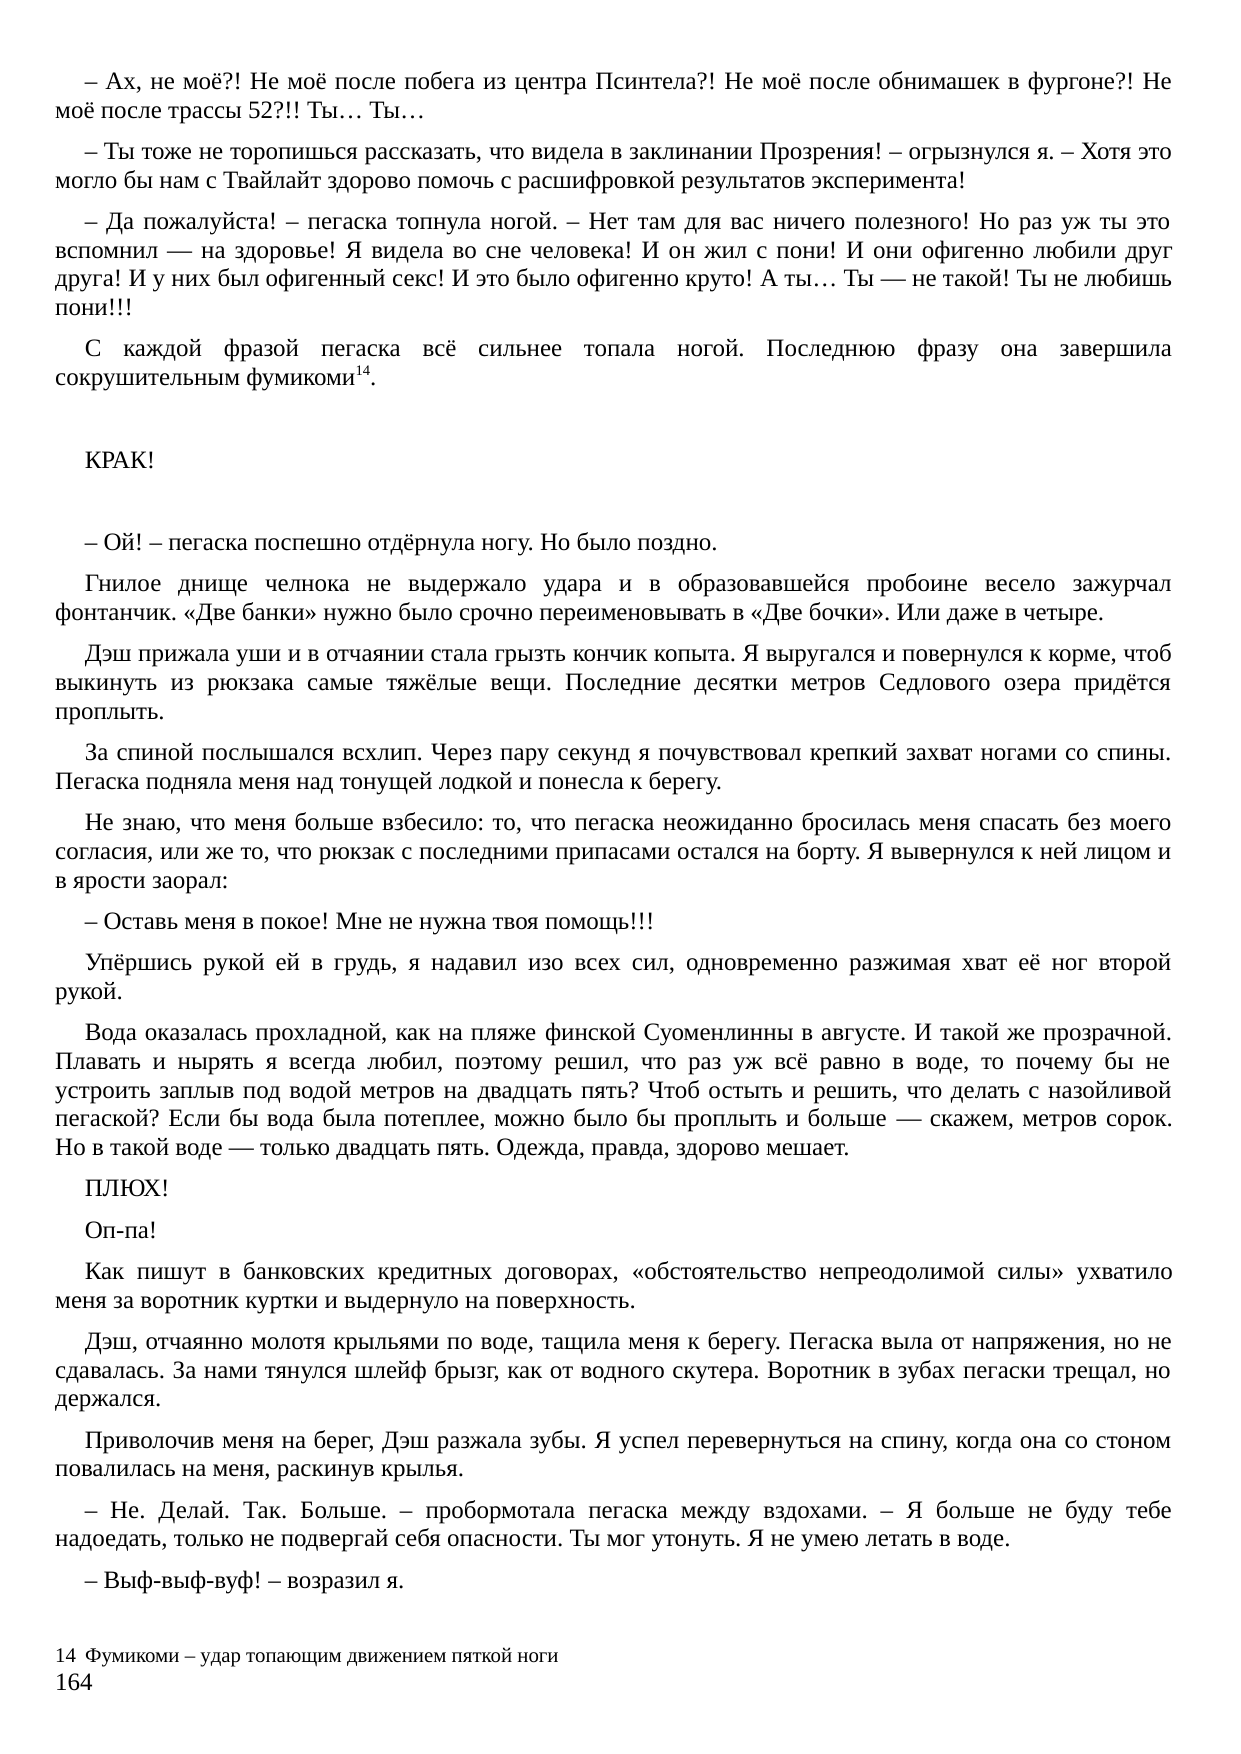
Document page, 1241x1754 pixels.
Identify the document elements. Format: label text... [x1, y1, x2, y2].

text Упёршись рукой ей в грудь, я надавил изо всех сил, одновременно разжимая хват её ног второй рукой. [55, 947, 1173, 1005]
text Дэш прижала уши и в отчаянии стала грызть кончик копыта. Я выругался и повернулся к корме, чтоб выкинуть из рюкзака самые тяжёлые вещи. Последние десятки метров Седлового озера придётся проплыть. [55, 638, 1173, 725]
text Дэш, отчаянно молотя крыльями по воде, тащила меня к берегу. Пегаска выла от напряжения, но не сдавалась. За нами тянулся шлейф брызг, как от водного скутера. Воротник в зубах пегаски трещал, но держался. [55, 1326, 1173, 1412]
text – Не. Делай. Так. Больше. – пробормотала пегаска между вздохами. – Я больше не буду тебе надоедать, только не подвергай себя опасности. Ты мог утонуть. Я не умею летать в воде. [55, 1495, 1173, 1552]
text – Ой! – пегаска поспешно отдёрнула ногу. Но было поздно. [55, 527, 1173, 556]
text С каждой фразой пегаска всё сильнее топала ногой. Последнюю фразу она завершила сокрушительным фумикоми. [55, 333, 1173, 391]
text Оп-па! [55, 1215, 1173, 1243]
text ПЛЮХ! [55, 1173, 1173, 1202]
text Не знаю, что меня больше взбесило: то, что пегаска неожиданно бросилась меня спасать без моего согласия, или же то, что рюкзак с последними припасами остался на борту. Я вывернулся к ней лицом и в ярости заорал: [55, 807, 1173, 893]
text Гнилое днище челнока не выдержало удара и в образовавшейся пробоине весело зажурчал фонтанчик. «Две банки» нужно было срочно переименовывать в «Две бочки». Или даже в четыре. [55, 568, 1173, 626]
text За спиной послышался всхлип. Через пару секунд я почувствовал крепкий захват ногами со спины. Пегаска подняла меня над тонущей лодкой и понесла к берегу. [55, 737, 1173, 795]
text – Ты тоже не торопишься рассказать, что видела в заклинании Прозрения! – огрызнулся я. – Хотя это могло бы нам с Твайлайт здорово помочь с расшифровкой результатов эксперимента! [55, 136, 1173, 193]
text – Оставь меня в покое! Мне не нужна твоя помощь!!! [55, 906, 1173, 935]
text – Выф-выф-вуф! – возразил я. [55, 1565, 1173, 1593]
text Фумикоми – удар топающим движением пяткой ноги [55, 1642, 1173, 1667]
text Вода оказалась прохладной, как на пляже финской Суоменлинны в августе. И такой же прозрачной. Плавать и нырять я всегда любил, поэтому решил, что раз уж всё равно в воде, то почему бы не устроить заплыв под водой метров на двадцать пять? Чтоб остыть и решить, что делать с назойливой пегаской? Если бы вода была потеплее, можно было бы проплыть и больше — скажем, метров сорок. Но в такой воде — только двадцать пять. Одежда, правда, здорово мешает. [55, 1017, 1173, 1161]
text Как пишут в банковских кредитных договорах, «обстоятельство непреодолимой силы» ухватило меня за воротник куртки и выдернуло на поверхность. [55, 1256, 1173, 1313]
text Приволочив меня на берег, Дэш разжала зубы. Я успел перевернуться на спину, когда она со стоном повалилась на меня, раскинув крылья. [55, 1425, 1173, 1482]
text КРАК! [55, 445, 1173, 473]
text – Ах, не моё?! Не моё после побега из центра Псинтела?! Не моё после обнимашек в фургоне?! Не моё после трассы 52?!! Ты… Ты… [55, 66, 1173, 123]
text – Да пожалуйста! – пегаска топнула ногой. – Нет там для вас ничего полезного! Но раз уж ты это вспомнил — на здоровье! Я видела во сне человека! И он жил с пони! И они офигенно любили друг друга! И у них был офигенный секс! И это было офигенно круто! А ты… Ты — не такой! Ты не любишь пони!!! [55, 206, 1173, 321]
